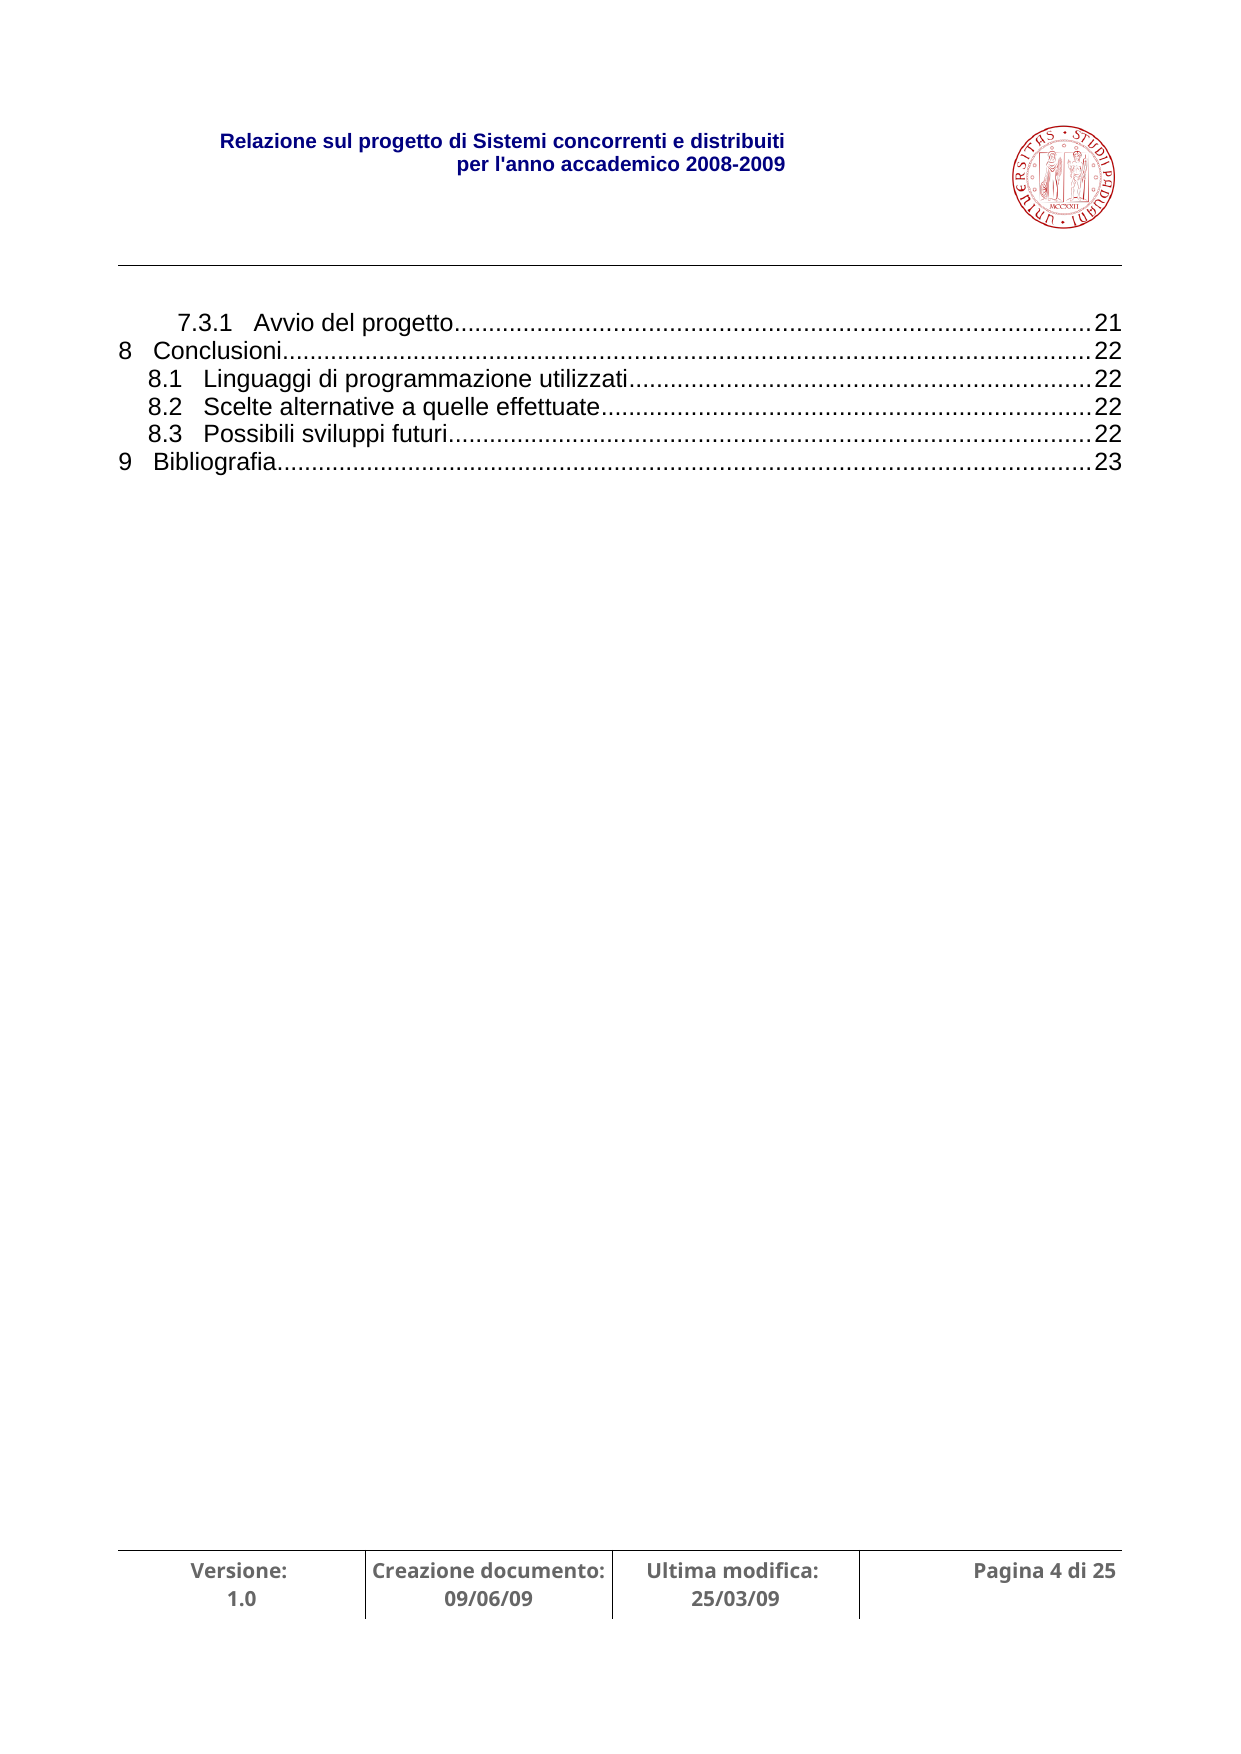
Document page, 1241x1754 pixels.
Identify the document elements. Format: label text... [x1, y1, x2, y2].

text 8.2 Scelte alternative a quelle effettuate 22 [148, 392, 1122, 420]
text 8.3 Possibili sviluppi futuri 22 [148, 420, 1122, 448]
text 7.3.1 Avvio del progetto 21 [177, 309, 1122, 337]
text 9 Bibliografia 23 [118, 448, 1122, 476]
picture [1010, 123, 1117, 231]
text 8.1 Linguaggi di programmazione utilizzati 22 [148, 364, 1122, 392]
text 8 Conclusioni 22 [118, 337, 1122, 364]
